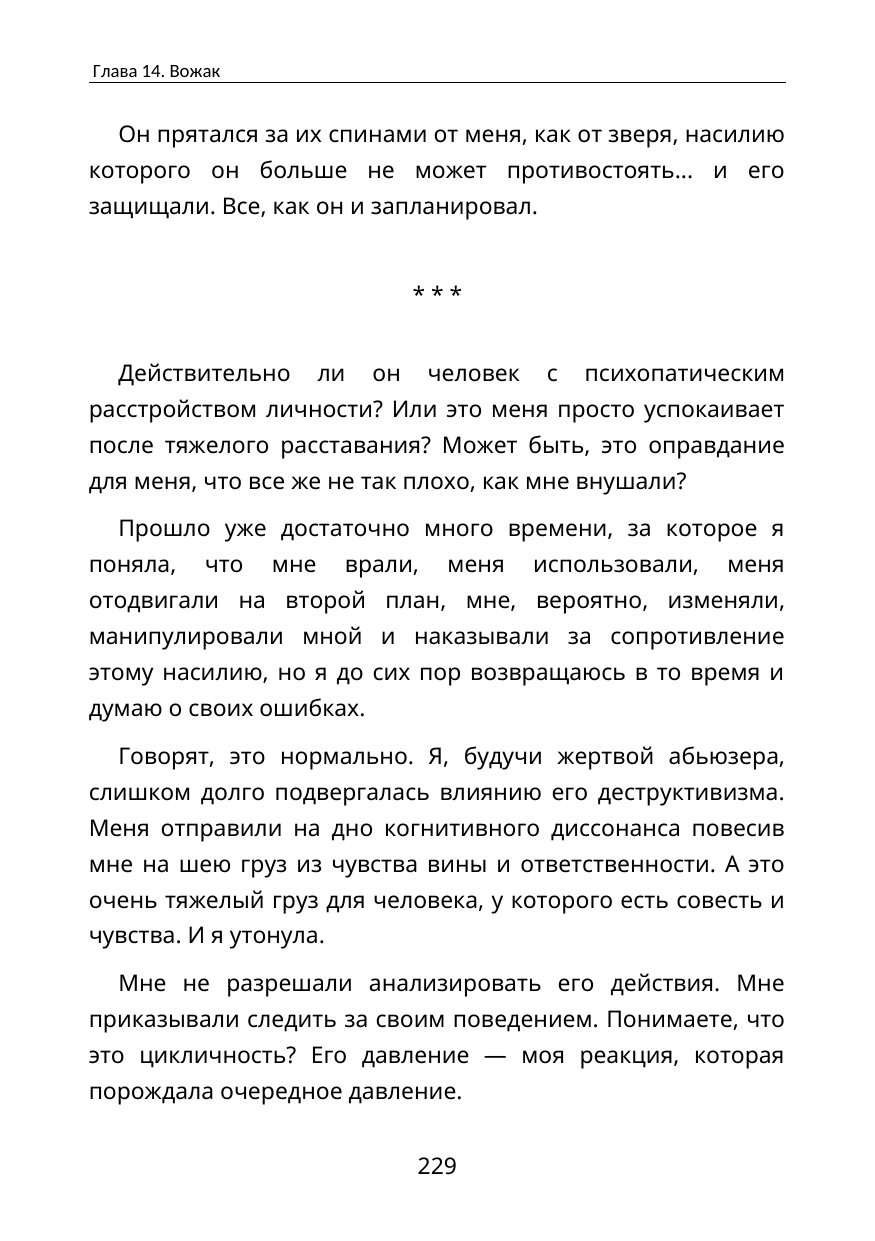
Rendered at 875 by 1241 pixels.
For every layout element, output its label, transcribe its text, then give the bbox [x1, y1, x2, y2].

text Говорят, это нормально. Я, будучи жертвой абьюзера, слишком долго подвергалась влиянию его деструктивизма. Меня отправили на дно когнитивного диссонанса повесив мне на шею груз из чувства вины и ответственности. А это очень тяжелый груз для человека, у которого есть совесть и чувства. И я утонула. [88, 740, 786, 951]
text Действительно ли он человек с психопатическим расстройством личности? Или это меня просто успокаивает после тяжелого расставания? Может быть, это оправдание для меня, что все же не так плохо, как мне внушали? [88, 357, 786, 496]
text Прошло уже достаточно много времени, за которое я поняла, что мне врали, меня использовали, меня отодвигали на второй план, мне, вероятно, изменяли, манипулировали мной и наказывали за сопротивление этому насилию, но я до сих пор возвращаюсь в то время и думаю о своих ошибках. [88, 512, 786, 723]
text Мне не разрешали анализировать его действия. Мне приказывали следить за своим поведением. Понимаете, что это цикличность? Его давление — моя реакция, которая порождала очередное давление. [88, 967, 786, 1106]
subtitle * * * [88, 279, 786, 311]
text Он прятался за их спинами от меня, как от зверя, насилию которого он больше не может противостоять... и его защищали. Все, как он и запланировал. [88, 118, 786, 221]
